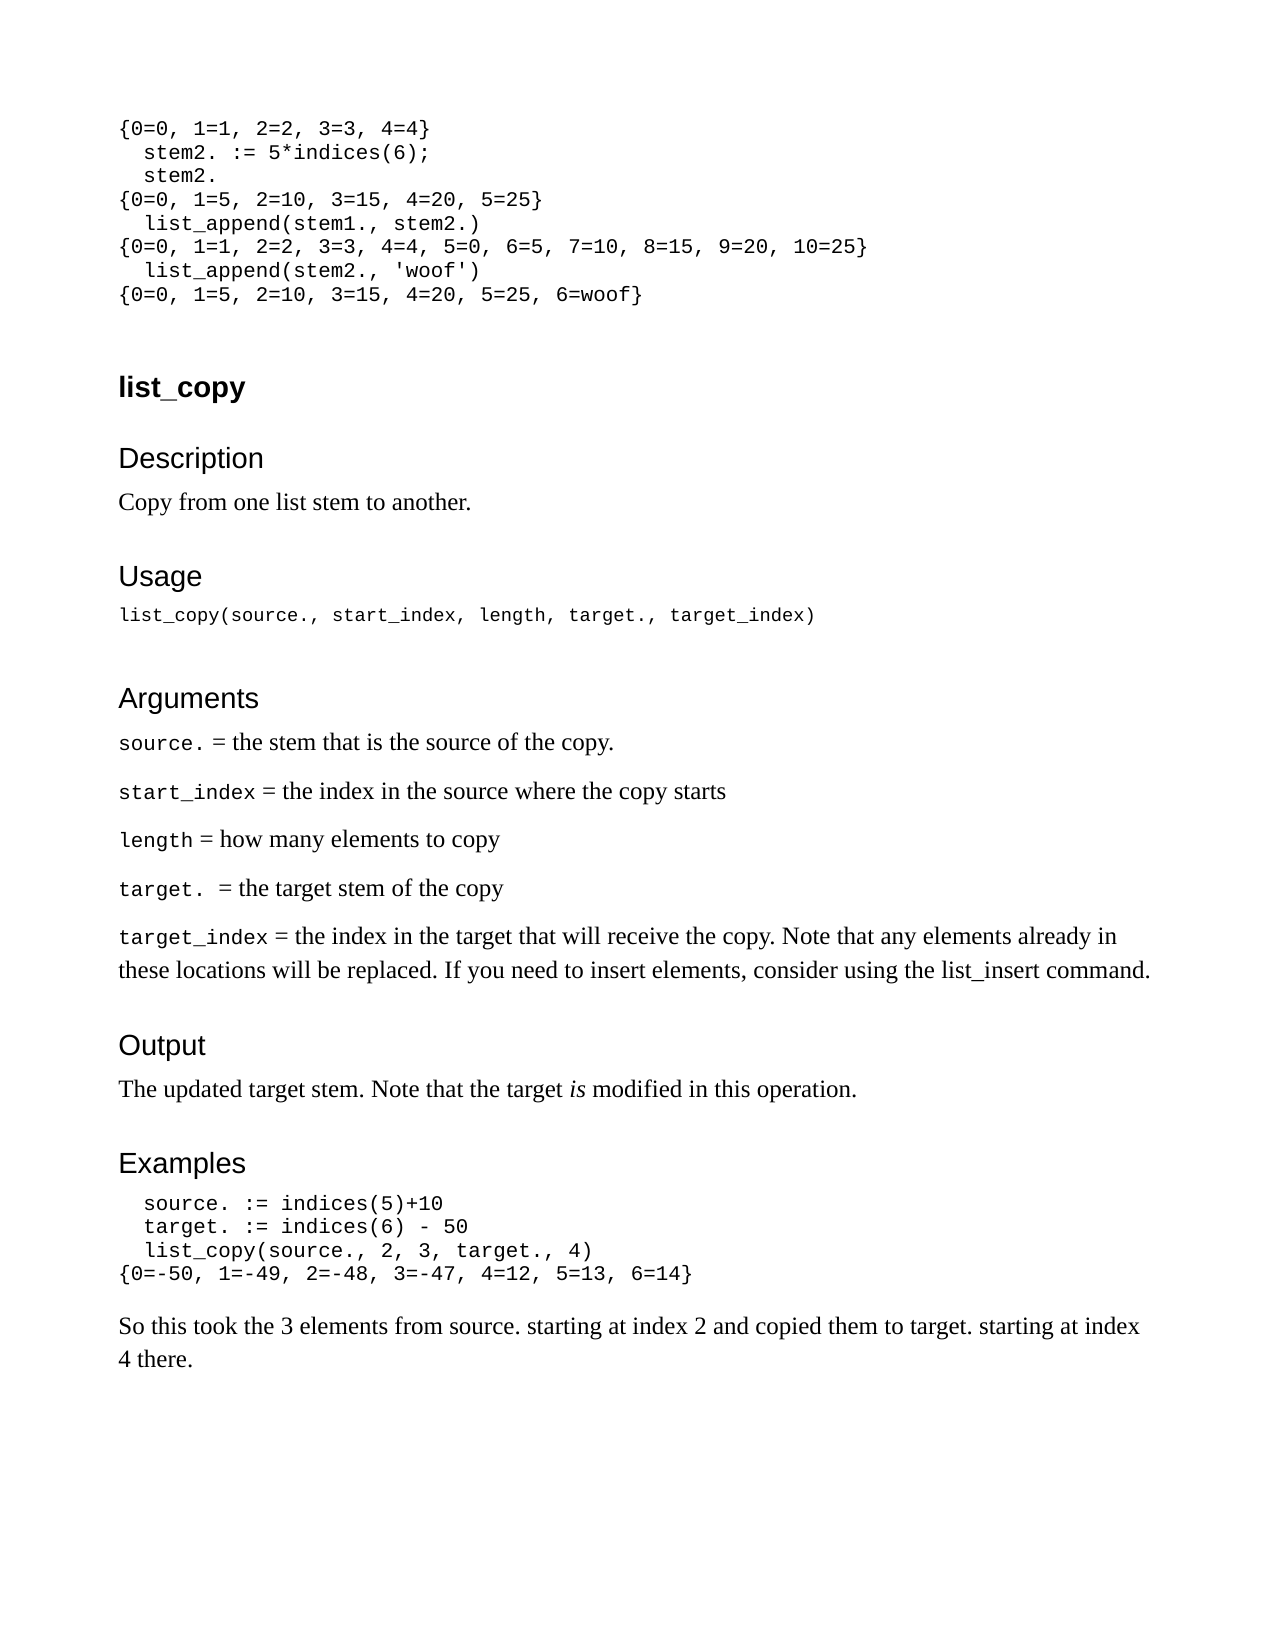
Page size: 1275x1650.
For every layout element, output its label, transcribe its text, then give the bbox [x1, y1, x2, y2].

text list_copy(source., start_index, length, target., target_index) [118, 605, 1157, 627]
subtitle Examples [118, 1146, 1157, 1180]
text start_index = the index in the source where the copy starts [118, 776, 1157, 805]
text {0=0, 1=1, 2=2, 3=3, 4=4, 5=0, 6=5, 7=10, 8=15, 9=20, 10=25} [118, 236, 1157, 260]
text So this took the 3 elements from source. starting at index 2 and copied them to target. starting at index 4 there. [118, 1311, 1157, 1372]
subtitle Arguments [118, 681, 1157, 715]
text target. := indices(6) - 50 [118, 1216, 1157, 1240]
text source. := indices(5)+10 [118, 1192, 1157, 1216]
text list_append(stem2., 'woof') [118, 260, 1157, 284]
text {0=-50, 1=-49, 2=-48, 3=-47, 4=12, 5=13, 6=14} [118, 1263, 1157, 1287]
text {0=0, 1=1, 2=2, 3=3, 4=4} [118, 118, 1157, 142]
text stem2. := 5*indices(6); [118, 142, 1157, 165]
text target_index = the index in the target that will receive the copy. Note that any elements already in these locations will be replaced. If you need to insert elements, consider using the list_insert command. [118, 921, 1157, 984]
text Copy from one list stem to another. [118, 487, 1157, 516]
text {0=0, 1=5, 2=10, 3=15, 4=20, 5=25} [118, 189, 1157, 213]
text stem2. [118, 165, 1157, 189]
subtitle Usage [118, 559, 1157, 593]
subtitle Output [118, 1028, 1157, 1061]
text length = how many elements to copy [118, 824, 1157, 854]
text source. = the stem that is the source of the copy. [118, 727, 1157, 757]
text list_copy(source., 2, 3, target., 4) [118, 1240, 1157, 1263]
text {0=0, 1=5, 2=10, 3=15, 4=20, 5=25, 6=woof} [118, 284, 1157, 307]
subtitle Description [118, 441, 1157, 474]
text list_append(stem1., stem2.) [118, 213, 1157, 236]
subtitle list_copy [118, 369, 1157, 403]
text The updated target stem. Note that the target is modified in this operation. [118, 1074, 1157, 1103]
text target. = the target stem of the copy [118, 873, 1157, 902]
